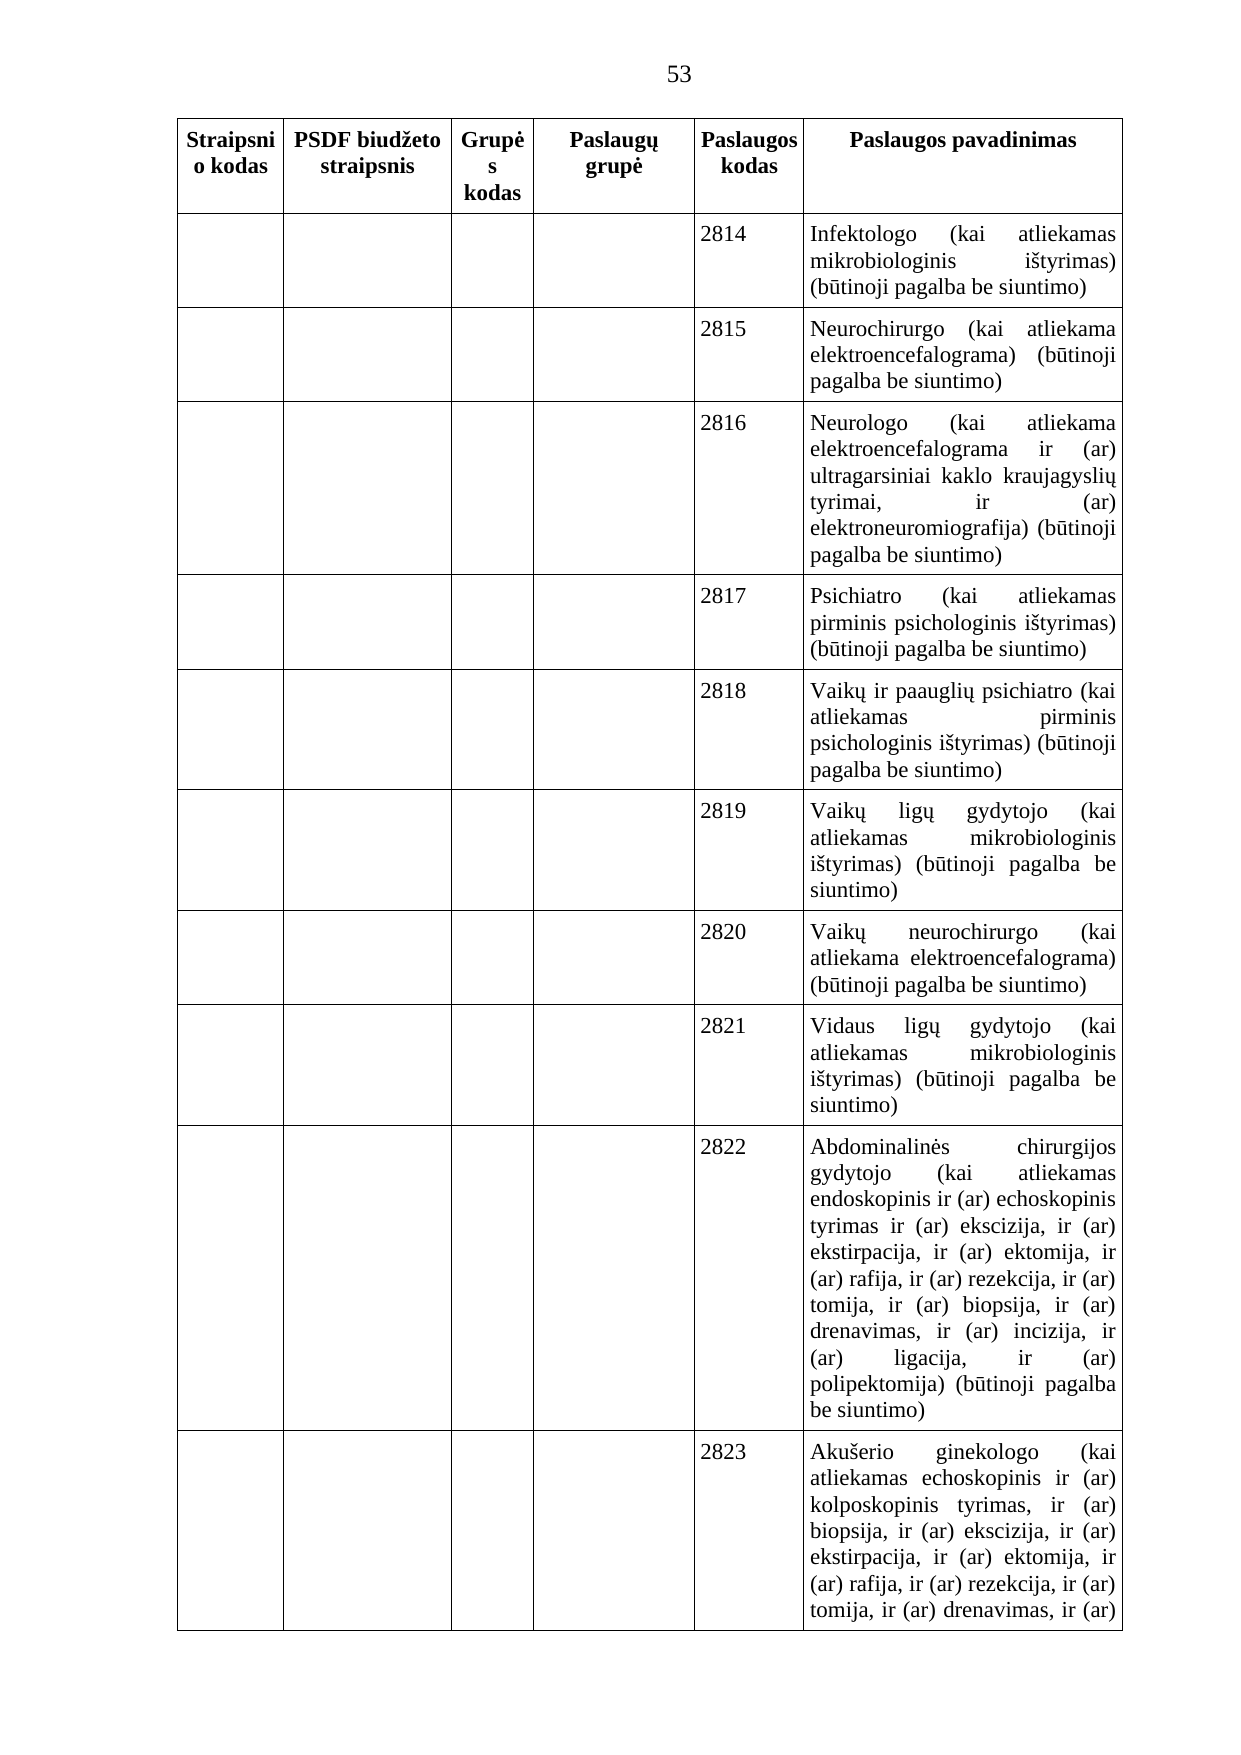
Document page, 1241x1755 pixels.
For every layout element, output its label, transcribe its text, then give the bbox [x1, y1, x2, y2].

table_header Paslaugų grupė [534, 119, 694, 212]
table_cell [284, 402, 451, 574]
table_cell Psichiatro (kai atliekamas pirminis psichologinis ištyrimas) (būtinoji pagalba be siuntimo) [804, 575, 1122, 668]
table_cell [452, 575, 533, 668]
table_cell [178, 670, 283, 789]
table_cell Infektologo (kai atliekamas mikrobiologinis ištyrimas) (būtinoji pagalba be siuntimo) [804, 214, 1122, 307]
table_cell [534, 790, 694, 910]
table_cell [452, 214, 533, 307]
table_header Straipsnio kodas [178, 119, 283, 212]
table_cell [284, 670, 451, 789]
table_cell 2820 [695, 911, 803, 1004]
table_cell [452, 1005, 533, 1125]
table_cell 2814 [695, 214, 803, 307]
table_cell [178, 308, 283, 401]
table_cell [452, 1126, 533, 1430]
table_cell Vaikų neurochirurgo (kai atliekama elektroencefalograma) (būtinoji pagalba be siuntimo) [804, 911, 1122, 1004]
table_cell Abdominalinės chirurgijos gydytojo (kai atliekamas endoskopinis ir (ar) echoskopinis tyrimas ir (ar) ekscizija, ir (ar) ekstirpacija, ir (ar) ektomija, ir (ar) rafija, ir (ar) rezekcija, ir (ar) tomija, ir (ar) biopsija, ir (ar) drenavimas, ir (ar) incizija, ir (ar) ligacija, ir (ar) polipektomija) (būtinoji pagalba be siuntimo) [804, 1126, 1122, 1430]
table_cell Akušerio ginekologo (kai atliekamas echoskopinis ir (ar) kolposkopinis tyrimas, ir (ar) biopsija, ir (ar) ekscizija, ir (ar) ekstirpacija, ir (ar) ektomija, ir (ar) rafija, ir (ar) rezekcija, ir (ar) tomija, ir (ar) drenavimas, ir (ar) [804, 1431, 1122, 1629]
table_cell [284, 911, 451, 1004]
table_cell [284, 308, 451, 401]
table_cell [284, 1431, 451, 1629]
table_cell Vidaus ligų gydytojo (kai atliekamas mikrobiologinis ištyrimas) (būtinoji pagalba be siuntimo) [804, 1005, 1122, 1125]
table_cell 2822 [695, 1126, 803, 1430]
table_cell [284, 790, 451, 910]
table_cell [178, 214, 283, 307]
table_cell Neurochirurgo (kai atliekama elektroencefalograma) (būtinoji pagalba be siuntimo) [804, 308, 1122, 401]
table_header Paslaugos kodas [695, 119, 803, 212]
table_cell 2821 [695, 1005, 803, 1125]
table_cell 2817 [695, 575, 803, 668]
table_header Paslaugos pavadinimas [804, 119, 1122, 212]
table_cell [534, 214, 694, 307]
table_cell 2818 [695, 670, 803, 789]
table_cell 2815 [695, 308, 803, 401]
table_cell [534, 1126, 694, 1430]
table_cell Vaikų ligų gydytojo (kai atliekamas mikrobiologinis ištyrimas) (būtinoji pagalba be siuntimo) [804, 790, 1122, 910]
table_cell [284, 1005, 451, 1125]
table_cell 2816 [695, 402, 803, 574]
table_cell [284, 575, 451, 668]
table_cell [534, 308, 694, 401]
table_cell [452, 670, 533, 789]
table_cell [452, 308, 533, 401]
table_cell 2823 [695, 1431, 803, 1629]
table_cell [178, 1005, 283, 1125]
table_header PSDF biudžeto straipsnis [284, 119, 451, 212]
table_cell [178, 402, 283, 574]
table_cell [534, 402, 694, 574]
table_cell [452, 790, 533, 910]
table_cell [284, 214, 451, 307]
table_cell [534, 670, 694, 789]
table_cell [534, 1005, 694, 1125]
table_cell [534, 1431, 694, 1629]
table_cell Neurologo (kai atliekama elektroencefalograma ir (ar) ultragarsiniai kaklo kraujagyslių tyrimai, ir (ar) elektroneuromiografija) (būtinoji pagalba be siuntimo) [804, 402, 1122, 574]
table_cell [178, 1126, 283, 1430]
table_cell [452, 911, 533, 1004]
table_cell [178, 790, 283, 910]
table_cell [178, 1431, 283, 1629]
table_cell [534, 911, 694, 1004]
table_cell [284, 1126, 451, 1430]
table_cell Vaikų ir paauglių psichiatro (kai atliekamas pirminis psichologinis ištyrimas) (būtinoji pagalba be siuntimo) [804, 670, 1122, 789]
table_cell [534, 575, 694, 668]
table_cell 2819 [695, 790, 803, 910]
table_cell [452, 1431, 533, 1629]
table_cell [452, 402, 533, 574]
table_header Grupės kodas [452, 119, 533, 212]
table_cell [178, 911, 283, 1004]
table_cell [178, 575, 283, 668]
